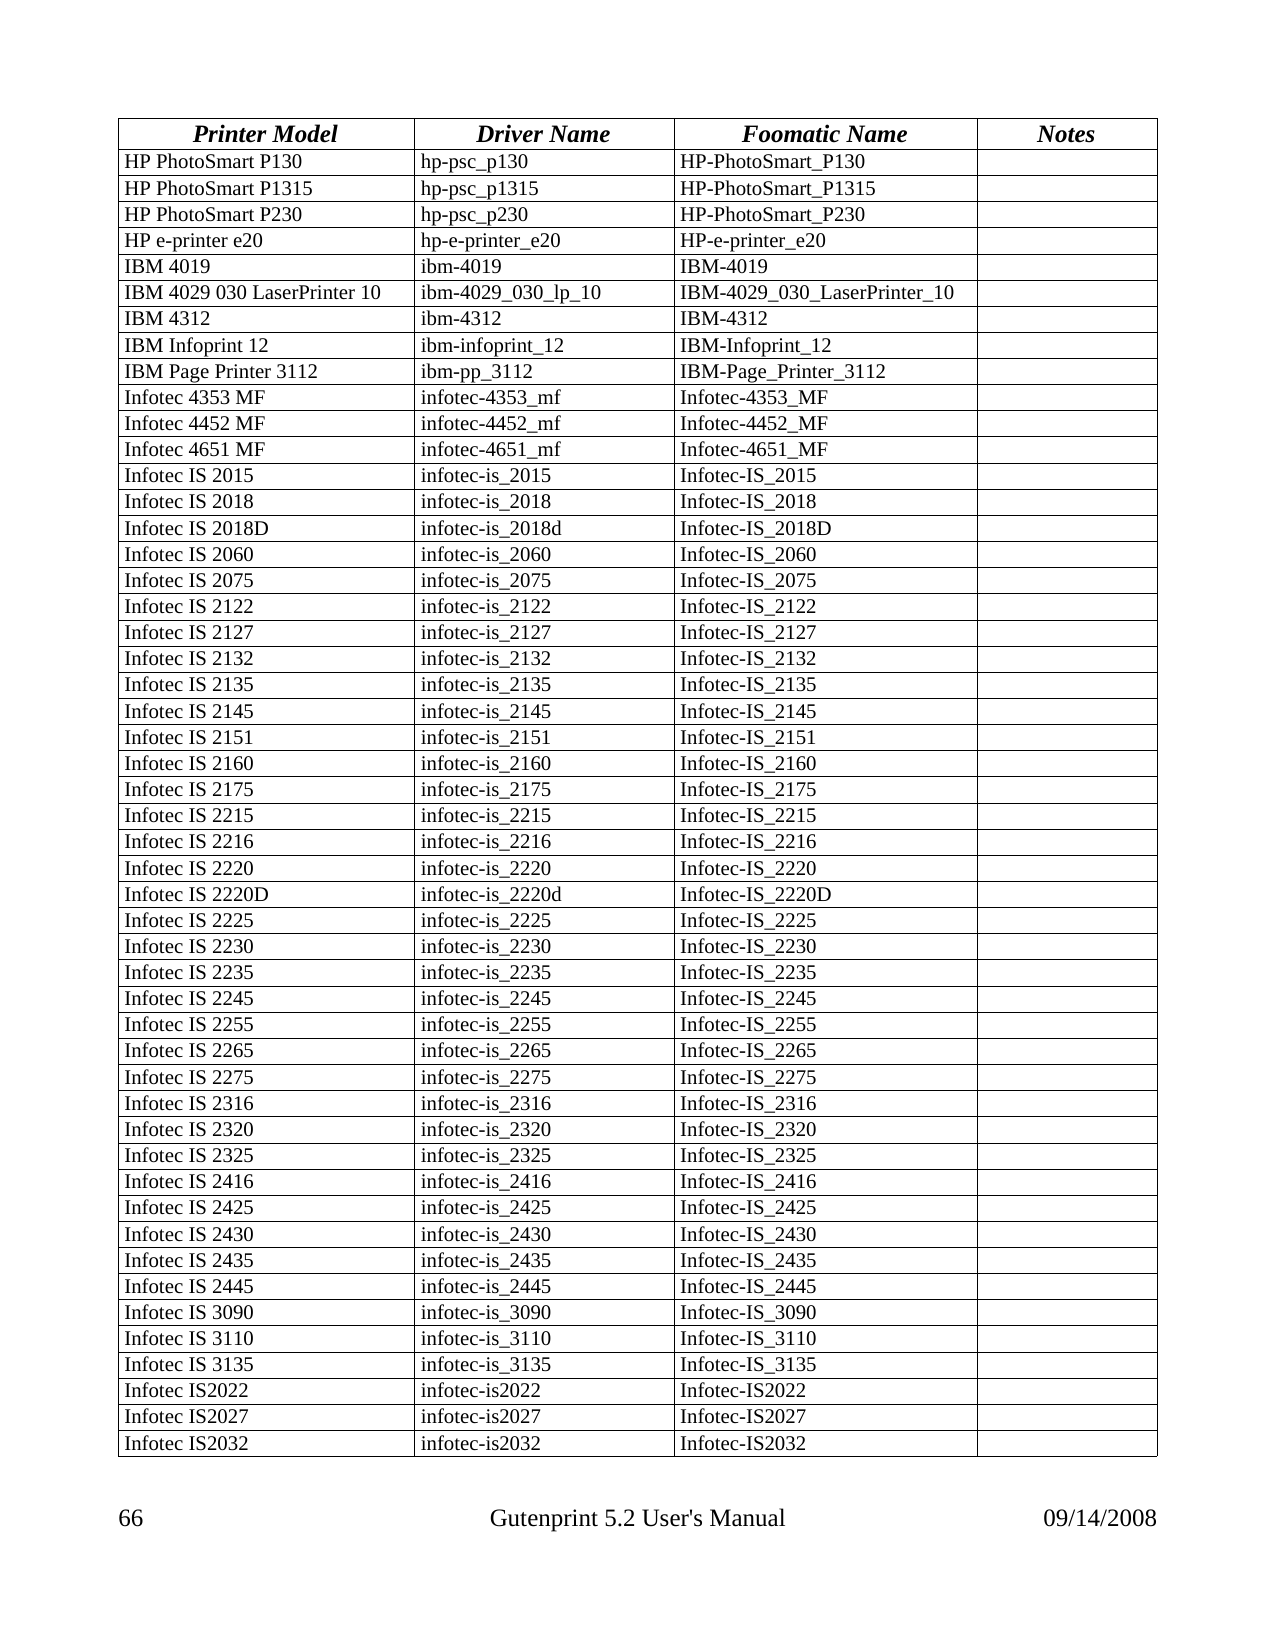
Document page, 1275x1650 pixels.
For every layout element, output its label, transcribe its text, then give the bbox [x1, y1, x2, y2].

table_cell Infotec IS2032 [119, 1431, 414, 1456]
table_cell [978, 594, 1157, 619]
table_cell [978, 281, 1157, 306]
table_cell Infotec IS 2018D [119, 516, 414, 541]
table_cell Infotec 4651 MF [119, 437, 414, 463]
table_cell IBM-Page_Printer_3112 [675, 359, 977, 384]
table_cell hp-psc_p130 [415, 150, 674, 175]
table_cell [978, 437, 1157, 463]
table_cell infotec-is_2245 [415, 987, 674, 1012]
table_cell infotec-is_2160 [415, 751, 674, 776]
table_cell Infotec-IS_2175 [675, 777, 977, 802]
table_cell ibm-4029_030_lp_10 [415, 281, 674, 306]
table_cell Infotec-IS_2325 [675, 1144, 977, 1168]
table_cell [978, 830, 1157, 855]
table_cell Infotec-IS_2135 [675, 673, 977, 698]
table_cell Infotec IS 2255 [119, 1013, 414, 1038]
table_cell [978, 1379, 1157, 1404]
table_cell [978, 359, 1157, 384]
table_cell Infotec IS 3090 [119, 1300, 414, 1325]
table_cell Infotec IS 2435 [119, 1248, 414, 1273]
table_cell ibm-pp_3112 [415, 359, 674, 384]
table_cell hp-psc_p230 [415, 202, 674, 227]
table_cell IBM-4312 [675, 307, 977, 332]
table_cell infotec-is_2075 [415, 568, 674, 593]
table_cell Infotec-IS_2160 [675, 751, 977, 776]
table_cell infotec-is_2265 [415, 1039, 674, 1064]
table_cell infotec-is_2122 [415, 594, 674, 619]
table_cell infotec-is_2151 [415, 725, 674, 750]
table_cell infotec-is_2060 [415, 542, 674, 567]
table_cell infotec-is_2445 [415, 1274, 674, 1299]
table_cell Infotec-IS_2235 [675, 960, 977, 986]
table_cell infotec-is_2316 [415, 1091, 674, 1116]
table_cell Infotec IS 2220 [119, 856, 414, 881]
table_cell Infotec-4651_MF [675, 437, 977, 463]
table_cell [978, 1300, 1157, 1325]
table_cell Infotec-IS_3090 [675, 1300, 977, 1325]
table_cell Infotec IS 2265 [119, 1039, 414, 1064]
table_cell infotec-is_2230 [415, 934, 674, 959]
table_cell Infotec IS 2230 [119, 934, 414, 959]
table_cell [978, 176, 1157, 201]
table_cell Infotec-IS_2018 [675, 490, 977, 515]
table_cell Infotec IS 2122 [119, 594, 414, 619]
table_cell [978, 1196, 1157, 1221]
table_cell Infotec IS 2275 [119, 1065, 414, 1090]
table_cell [978, 228, 1157, 253]
table_cell ibm-4019 [415, 255, 674, 279]
table_cell Infotec IS 3110 [119, 1326, 414, 1352]
table_cell Infotec-IS_2245 [675, 987, 977, 1012]
table_cell IBM 4019 [119, 255, 414, 279]
table_cell Infotec-IS_2075 [675, 568, 977, 593]
table_cell Infotec IS 2225 [119, 908, 414, 933]
table_cell [978, 777, 1157, 802]
table_cell Infotec-4353_MF [675, 385, 977, 410]
table_cell Infotec-IS_2265 [675, 1039, 977, 1064]
table_cell infotec-is_2145 [415, 699, 674, 724]
table_cell [978, 1065, 1157, 1090]
table_cell Infotec IS 2220D [119, 882, 414, 907]
table_cell infotec-is_2325 [415, 1144, 674, 1168]
table_cell Infotec IS 2132 [119, 647, 414, 672]
table_cell [978, 542, 1157, 567]
table_cell [978, 1013, 1157, 1038]
table_cell [978, 934, 1157, 959]
table_cell infotec-is_3110 [415, 1326, 674, 1352]
table_cell infotec-is_2430 [415, 1222, 674, 1247]
table_cell Infotec-IS_2145 [675, 699, 977, 724]
table_cell [978, 150, 1157, 175]
table_cell [978, 568, 1157, 593]
table_cell IBM-4029_030_LaserPrinter_10 [675, 281, 977, 306]
table_cell Infotec-IS_2122 [675, 594, 977, 619]
table_cell infotec-is_2175 [415, 777, 674, 802]
table_cell HP PhotoSmart P1315 [119, 176, 414, 201]
table_cell Infotec 4353 MF [119, 385, 414, 410]
table_cell infotec-is_2275 [415, 1065, 674, 1090]
table_cell Infotec-IS_2230 [675, 934, 977, 959]
table_cell [978, 1222, 1157, 1247]
table_cell infotec-is_2018 [415, 490, 674, 515]
table_cell infotec-is_2435 [415, 1248, 674, 1273]
table_cell Infotec IS2027 [119, 1405, 414, 1430]
table_cell Infotec-IS_2220 [675, 856, 977, 881]
table_cell Infotec IS 2430 [119, 1222, 414, 1247]
table_cell infotec-is2027 [415, 1405, 674, 1430]
table_cell [978, 725, 1157, 750]
table_cell Infotec IS 2127 [119, 621, 414, 646]
table_cell Infotec-4452_MF [675, 411, 977, 436]
table_cell HP-e-printer_e20 [675, 228, 977, 253]
table_cell HP-PhotoSmart_P1315 [675, 176, 977, 201]
table_cell [978, 1405, 1157, 1430]
table_cell [978, 516, 1157, 541]
table_cell Infotec IS 2215 [119, 804, 414, 829]
table_cell infotec-is2022 [415, 1379, 674, 1404]
table_cell [978, 464, 1157, 489]
table_cell [978, 1326, 1157, 1352]
table_cell [978, 751, 1157, 776]
table_cell HP PhotoSmart P130 [119, 150, 414, 175]
table_cell Infotec-IS_2275 [675, 1065, 977, 1090]
table_cell infotec-is_2255 [415, 1013, 674, 1038]
table_cell HP-PhotoSmart_P130 [675, 150, 977, 175]
table_cell [978, 1091, 1157, 1116]
table_cell Infotec IS 2425 [119, 1196, 414, 1221]
table_cell Infotec-IS_2445 [675, 1274, 977, 1299]
table_cell infotec-is_3090 [415, 1300, 674, 1325]
table_cell [978, 882, 1157, 907]
table_cell infotec-is_2225 [415, 908, 674, 933]
table_cell [978, 1039, 1157, 1064]
table_cell infotec-is2032 [415, 1431, 674, 1456]
table_cell Infotec-IS_2430 [675, 1222, 977, 1247]
table_cell infotec-is_2416 [415, 1170, 674, 1195]
table_cell infotec-is_2235 [415, 960, 674, 986]
table_cell Infotec IS2022 [119, 1379, 414, 1404]
table_cell [978, 411, 1157, 436]
table_cell [978, 1248, 1157, 1273]
table_cell Infotec-IS_2416 [675, 1170, 977, 1195]
table_cell [978, 333, 1157, 358]
table_header Printer Model [119, 119, 414, 149]
table_cell Infotec IS 2175 [119, 777, 414, 802]
table_cell infotec-is_2127 [415, 621, 674, 646]
table_cell hp-e-printer_e20 [415, 228, 674, 253]
table_cell Infotec IS 2316 [119, 1091, 414, 1116]
table_cell IBM 4029 030 LaserPrinter 10 [119, 281, 414, 306]
table_cell infotec-4651_mf [415, 437, 674, 463]
table_cell [978, 1431, 1157, 1456]
table_cell IBM Infoprint 12 [119, 333, 414, 358]
table_cell infotec-is_2220d [415, 882, 674, 907]
table_cell Infotec IS 2216 [119, 830, 414, 855]
table_cell Infotec 4452 MF [119, 411, 414, 436]
table_cell infotec-is_2015 [415, 464, 674, 489]
table_cell infotec-is_2220 [415, 856, 674, 881]
table_cell Infotec IS 2320 [119, 1117, 414, 1142]
table_cell [978, 1274, 1157, 1299]
table_cell [978, 1170, 1157, 1195]
table_cell Infotec-IS_2255 [675, 1013, 977, 1038]
table_cell [978, 1353, 1157, 1378]
table_cell [978, 255, 1157, 279]
table_cell Infotec IS 2145 [119, 699, 414, 724]
table_cell ibm-infoprint_12 [415, 333, 674, 358]
table_cell Infotec-IS_2215 [675, 804, 977, 829]
table_cell Infotec-IS_2151 [675, 725, 977, 750]
table_cell Infotec IS 2235 [119, 960, 414, 986]
table_cell infotec-is_2425 [415, 1196, 674, 1221]
table_cell hp-psc_p1315 [415, 176, 674, 201]
table_cell [978, 385, 1157, 410]
table_cell Infotec-IS_2435 [675, 1248, 977, 1273]
table_header Notes [978, 119, 1157, 149]
table_cell [978, 908, 1157, 933]
table_cell Infotec-IS2022 [675, 1379, 977, 1404]
table_cell [978, 699, 1157, 724]
table_cell infotec-is_2216 [415, 830, 674, 855]
table_cell Infotec-IS_2060 [675, 542, 977, 567]
table_cell Infotec-IS_2132 [675, 647, 977, 672]
table_cell Infotec-IS_2316 [675, 1091, 977, 1116]
table_cell Infotec IS 2060 [119, 542, 414, 567]
table_cell IBM-Infoprint_12 [675, 333, 977, 358]
table_cell [978, 202, 1157, 227]
table_cell Infotec-IS_2127 [675, 621, 977, 646]
table_cell infotec-is_2018d [415, 516, 674, 541]
table_cell Infotec IS 2015 [119, 464, 414, 489]
table_header Foomatic Name [675, 119, 977, 149]
table_cell infotec-4353_mf [415, 385, 674, 410]
table_cell Infotec-IS_2225 [675, 908, 977, 933]
table_cell [978, 960, 1157, 986]
table_cell Infotec IS 2160 [119, 751, 414, 776]
table_cell [978, 647, 1157, 672]
table_cell Infotec-IS_3135 [675, 1353, 977, 1378]
table_cell HP e-printer e20 [119, 228, 414, 253]
table_cell infotec-is_2320 [415, 1117, 674, 1142]
table_cell Infotec-IS_2320 [675, 1117, 977, 1142]
table_cell IBM 4312 [119, 307, 414, 332]
table_cell Infotec IS 2325 [119, 1144, 414, 1168]
table_cell Infotec-IS_2220D [675, 882, 977, 907]
table_cell [978, 804, 1157, 829]
table_cell [978, 1144, 1157, 1168]
table_cell [978, 673, 1157, 698]
table_cell IBM Page Printer 3112 [119, 359, 414, 384]
table_cell Infotec IS 2135 [119, 673, 414, 698]
table_cell [978, 987, 1157, 1012]
table_cell [978, 1117, 1157, 1142]
table_cell Infotec-IS2032 [675, 1431, 977, 1456]
table_cell Infotec-IS2027 [675, 1405, 977, 1430]
table_cell Infotec-IS_2216 [675, 830, 977, 855]
table_cell Infotec IS 2416 [119, 1170, 414, 1195]
table_cell Infotec IS 2245 [119, 987, 414, 1012]
table_cell infotec-is_3135 [415, 1353, 674, 1378]
table_cell [978, 856, 1157, 881]
table_cell infotec-is_2215 [415, 804, 674, 829]
table_cell infotec-is_2135 [415, 673, 674, 698]
table_cell Infotec-IS_2018D [675, 516, 977, 541]
table_cell Infotec IS 2445 [119, 1274, 414, 1299]
table_cell Infotec IS 3135 [119, 1353, 414, 1378]
table_cell [978, 490, 1157, 515]
table_cell infotec-4452_mf [415, 411, 674, 436]
table_header Driver Name [415, 119, 674, 149]
table_cell [978, 307, 1157, 332]
table_cell Infotec IS 2018 [119, 490, 414, 515]
table_cell Infotec IS 2075 [119, 568, 414, 593]
table_cell Infotec-IS_3110 [675, 1326, 977, 1352]
table_cell IBM-4019 [675, 255, 977, 279]
table_cell ibm-4312 [415, 307, 674, 332]
table_cell Infotec-IS_2015 [675, 464, 977, 489]
table_cell Infotec-IS_2425 [675, 1196, 977, 1221]
table_cell HP-PhotoSmart_P230 [675, 202, 977, 227]
table_cell Infotec IS 2151 [119, 725, 414, 750]
table_cell infotec-is_2132 [415, 647, 674, 672]
table_cell HP PhotoSmart P230 [119, 202, 414, 227]
table_cell [978, 621, 1157, 646]
